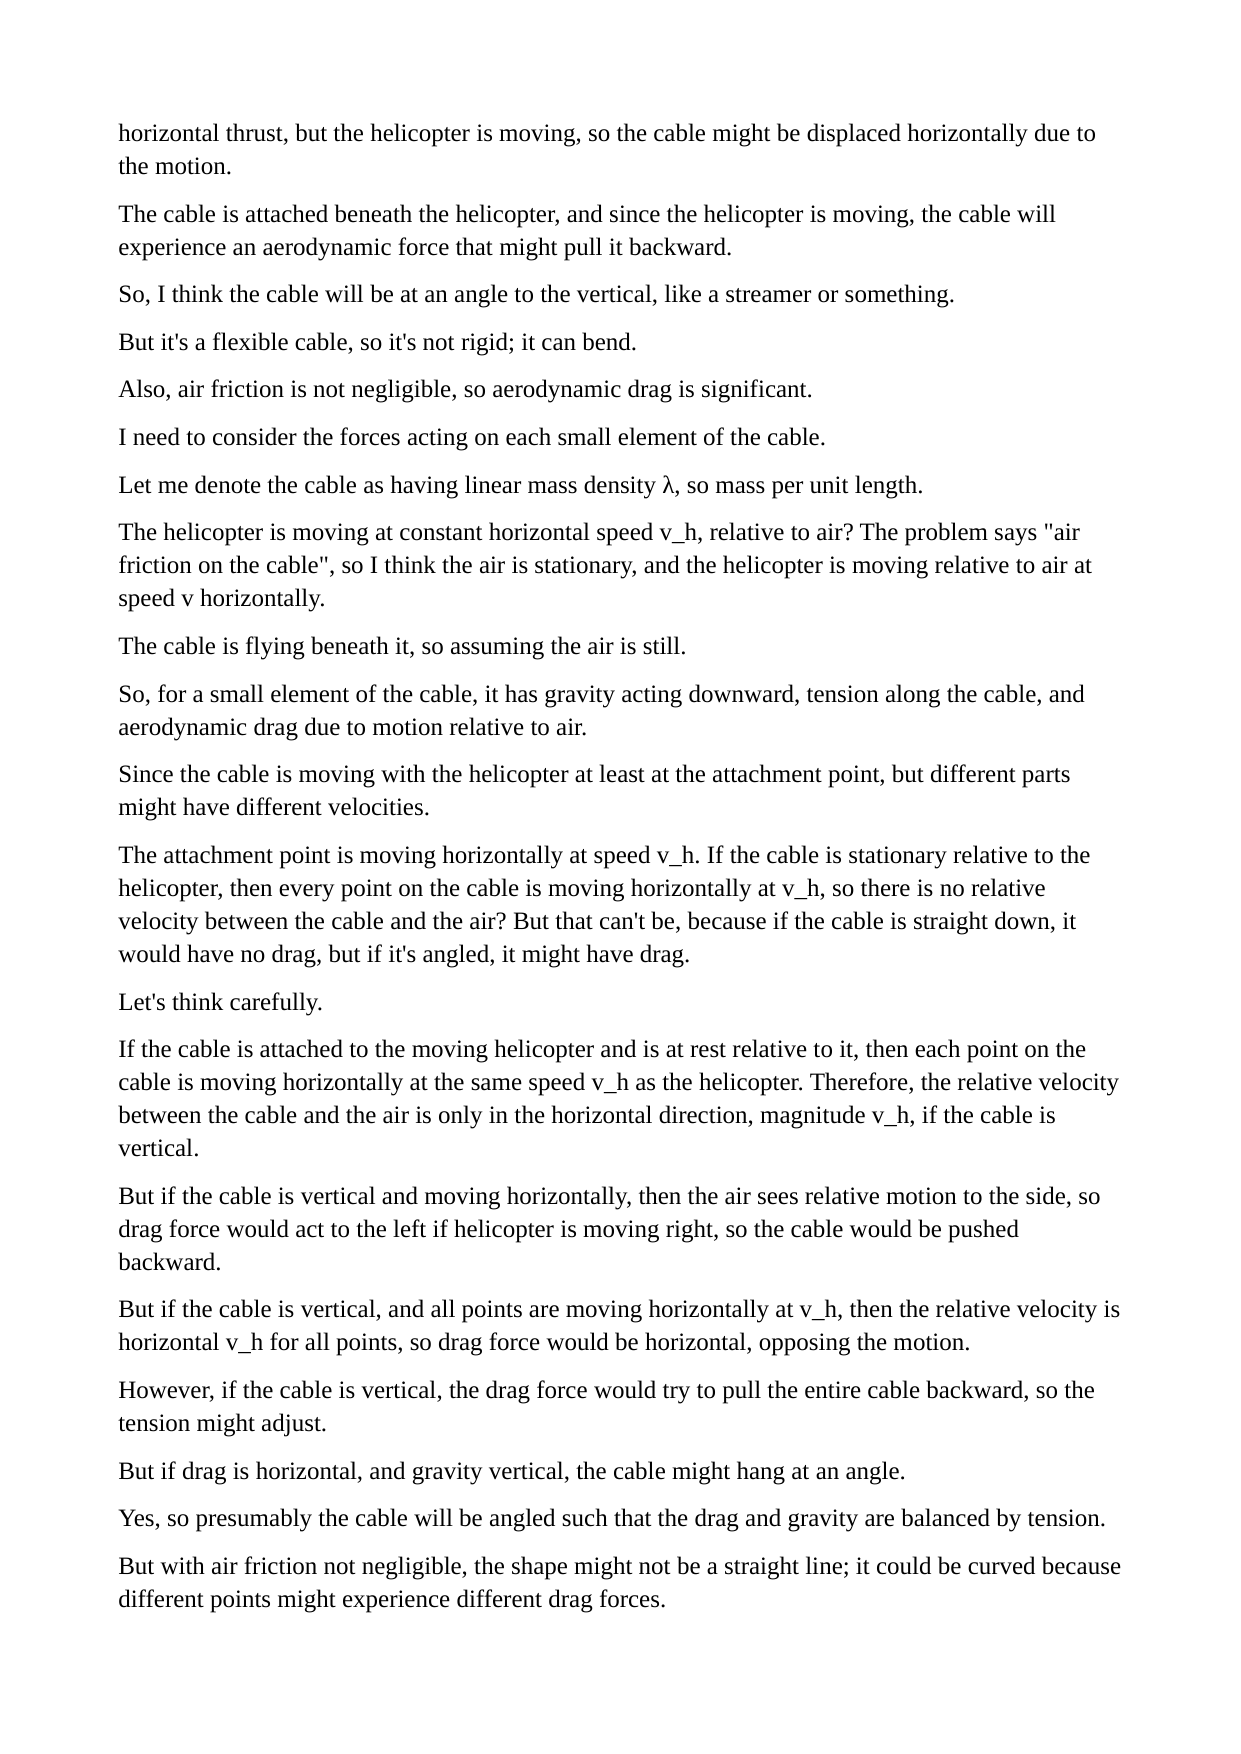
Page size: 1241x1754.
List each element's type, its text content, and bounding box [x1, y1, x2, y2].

text The helicopter is moving at constant horizontal speed v_h, relative to air? The problem says "air friction on the cable", so I think the air is stationary, and the helicopter is moving relative to air at speed v horizontally. [118, 517, 1122, 612]
text Yes, so presumably the cable will be angled such that the drag and gravity are balanced by tension. [118, 1503, 1122, 1532]
text Also, air friction is not negligible, so aerodynamic drag is significant. [118, 374, 1122, 403]
text Since the cable is moving with the helicopter at least at the attachment point, but different parts might have different velocities. [118, 759, 1122, 821]
text The cable is flying beneath it, so assuming the air is still. [118, 631, 1122, 660]
text The cable is attached beneath the helicopter, and since the helicopter is moving, the cable will experience an aerodynamic force that might pull it backward. [118, 199, 1122, 261]
text But it's a flexible cable, so it's not rigid; it can bend. [118, 327, 1122, 356]
text But if drag is horizontal, and gravity vertical, the cable might hang at an angle. [118, 1456, 1122, 1484]
text Let's think carefully. [118, 987, 1122, 1015]
text If the cable is attached to the moving helicopter and is at rest relative to it, then each point on the cable is moving horizontally at the same speed v_h as the helicopter. Therefore, the relative velocity between the cable and the air is only in the horizontal direction, magnitude v_h, if the cable is vertical. [118, 1034, 1122, 1162]
text The attachment point is moving horizontally at speed v_h. If the cable is stationary relative to the helicopter, then every point on the cable is moving horizontally at v_h, so there is no relative velocity between the cable and the air? But that can't be, because if the cable is straight down, it would have no drag, but if it's angled, it might have drag. [118, 840, 1122, 968]
text Let me denote the cable as having linear mass density λ, so mass per unit length. [118, 470, 1122, 498]
text But if the cable is vertical and moving horizontally, then the air sees relative motion to the side, so drag force would act to the left if helicopter is moving right, so the cable would be pushed backward. [118, 1181, 1122, 1276]
text However, if the cable is vertical, the drag force would try to pull the entire cable backward, so the tension might adjust. [118, 1375, 1122, 1437]
text But if the cable is vertical, and all points are moving horizontally at v_h, then the relative velocity is horizontal v_h for all points, so drag force would be horizontal, opposing the motion. [118, 1294, 1122, 1356]
text I need to consider the forces acting on each small element of the cable. [118, 422, 1122, 451]
text horizontal thrust, but the helicopter is moving, so the cable might be displaced horizontally due to the motion. [118, 118, 1122, 180]
text But with air friction not negligible, the shape might not be a straight line; it could be curved because different points might experience different drag forces. [118, 1551, 1122, 1613]
text So, for a small element of the cable, it has gravity acting downward, tension along the cable, and aerodynamic drag due to motion relative to air. [118, 679, 1122, 740]
text So, I think the cable will be at an angle to the vertical, like a streamer or something. [118, 279, 1122, 308]
